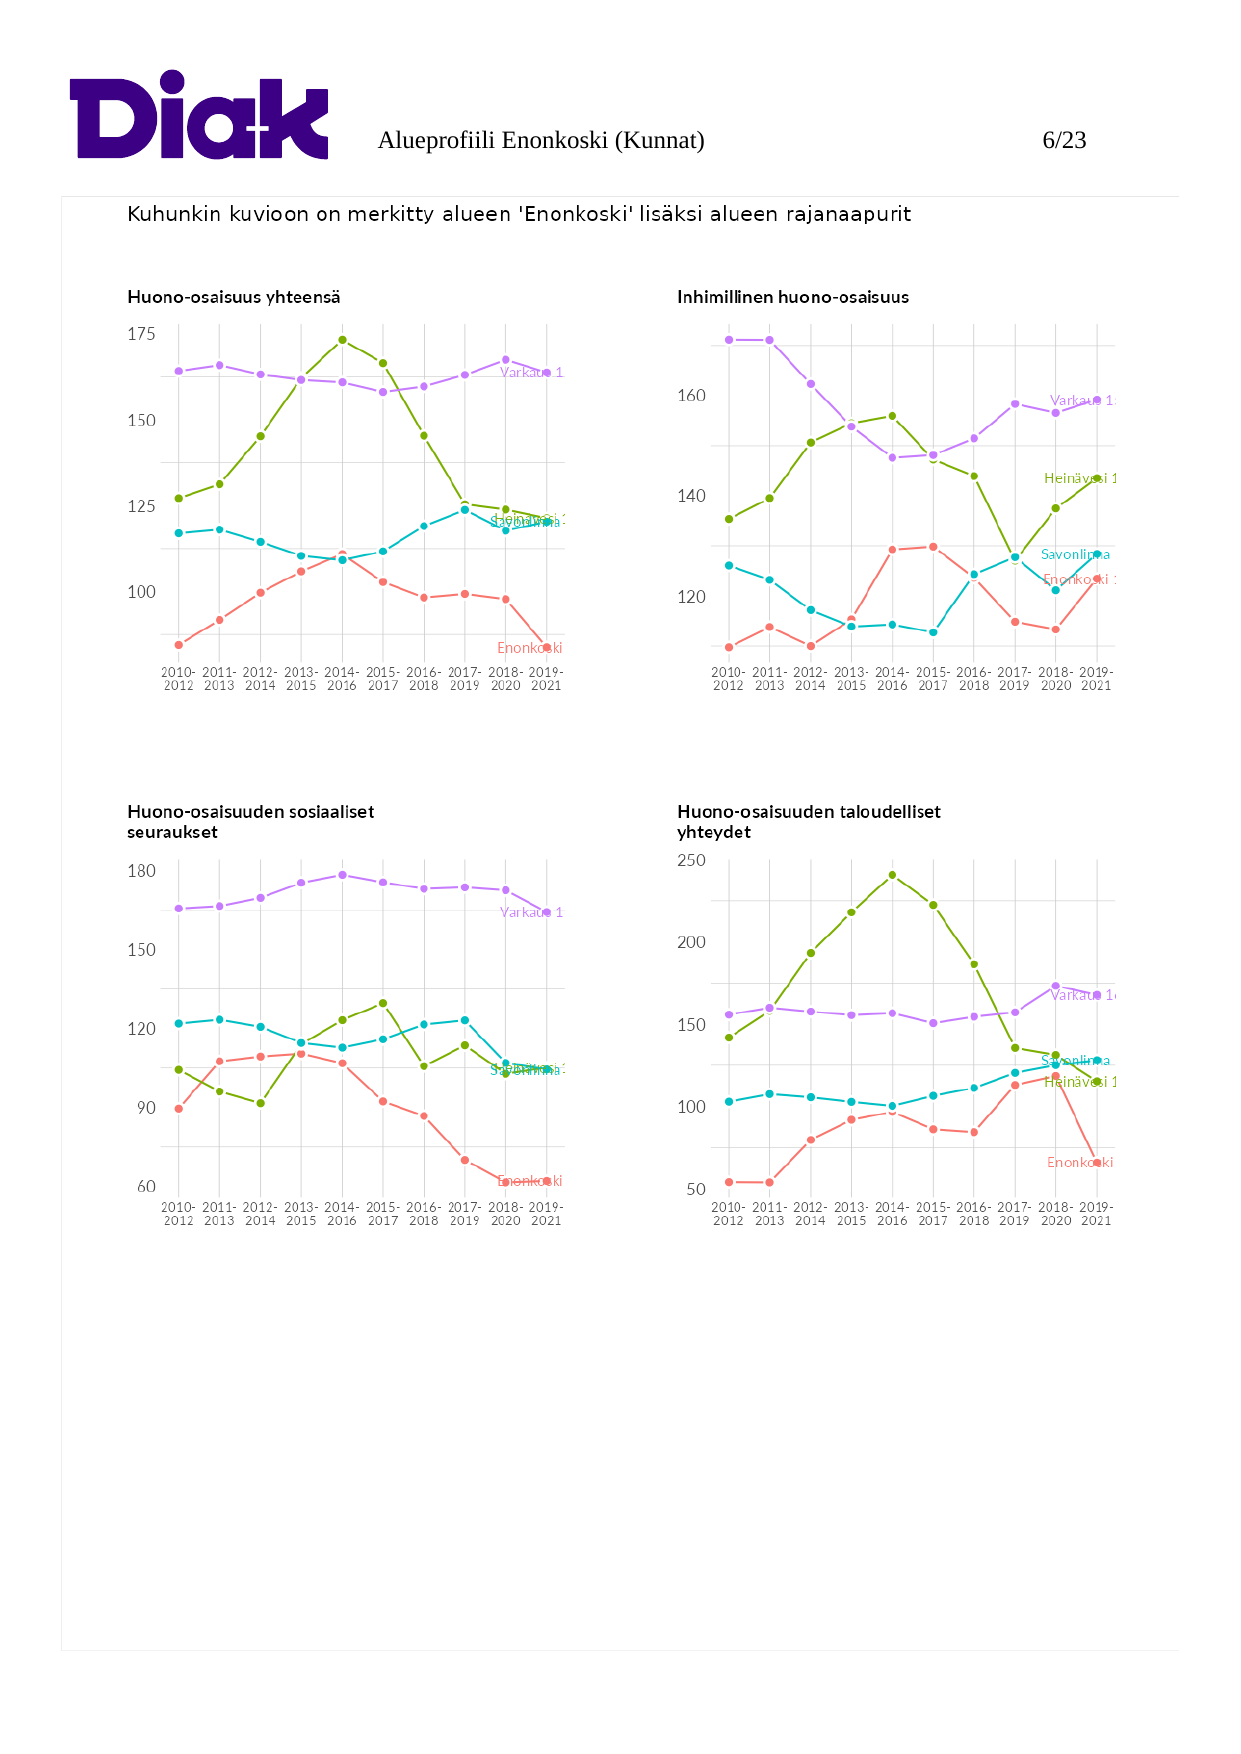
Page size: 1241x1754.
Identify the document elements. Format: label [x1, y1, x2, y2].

picture [61, 196, 1179, 1651]
